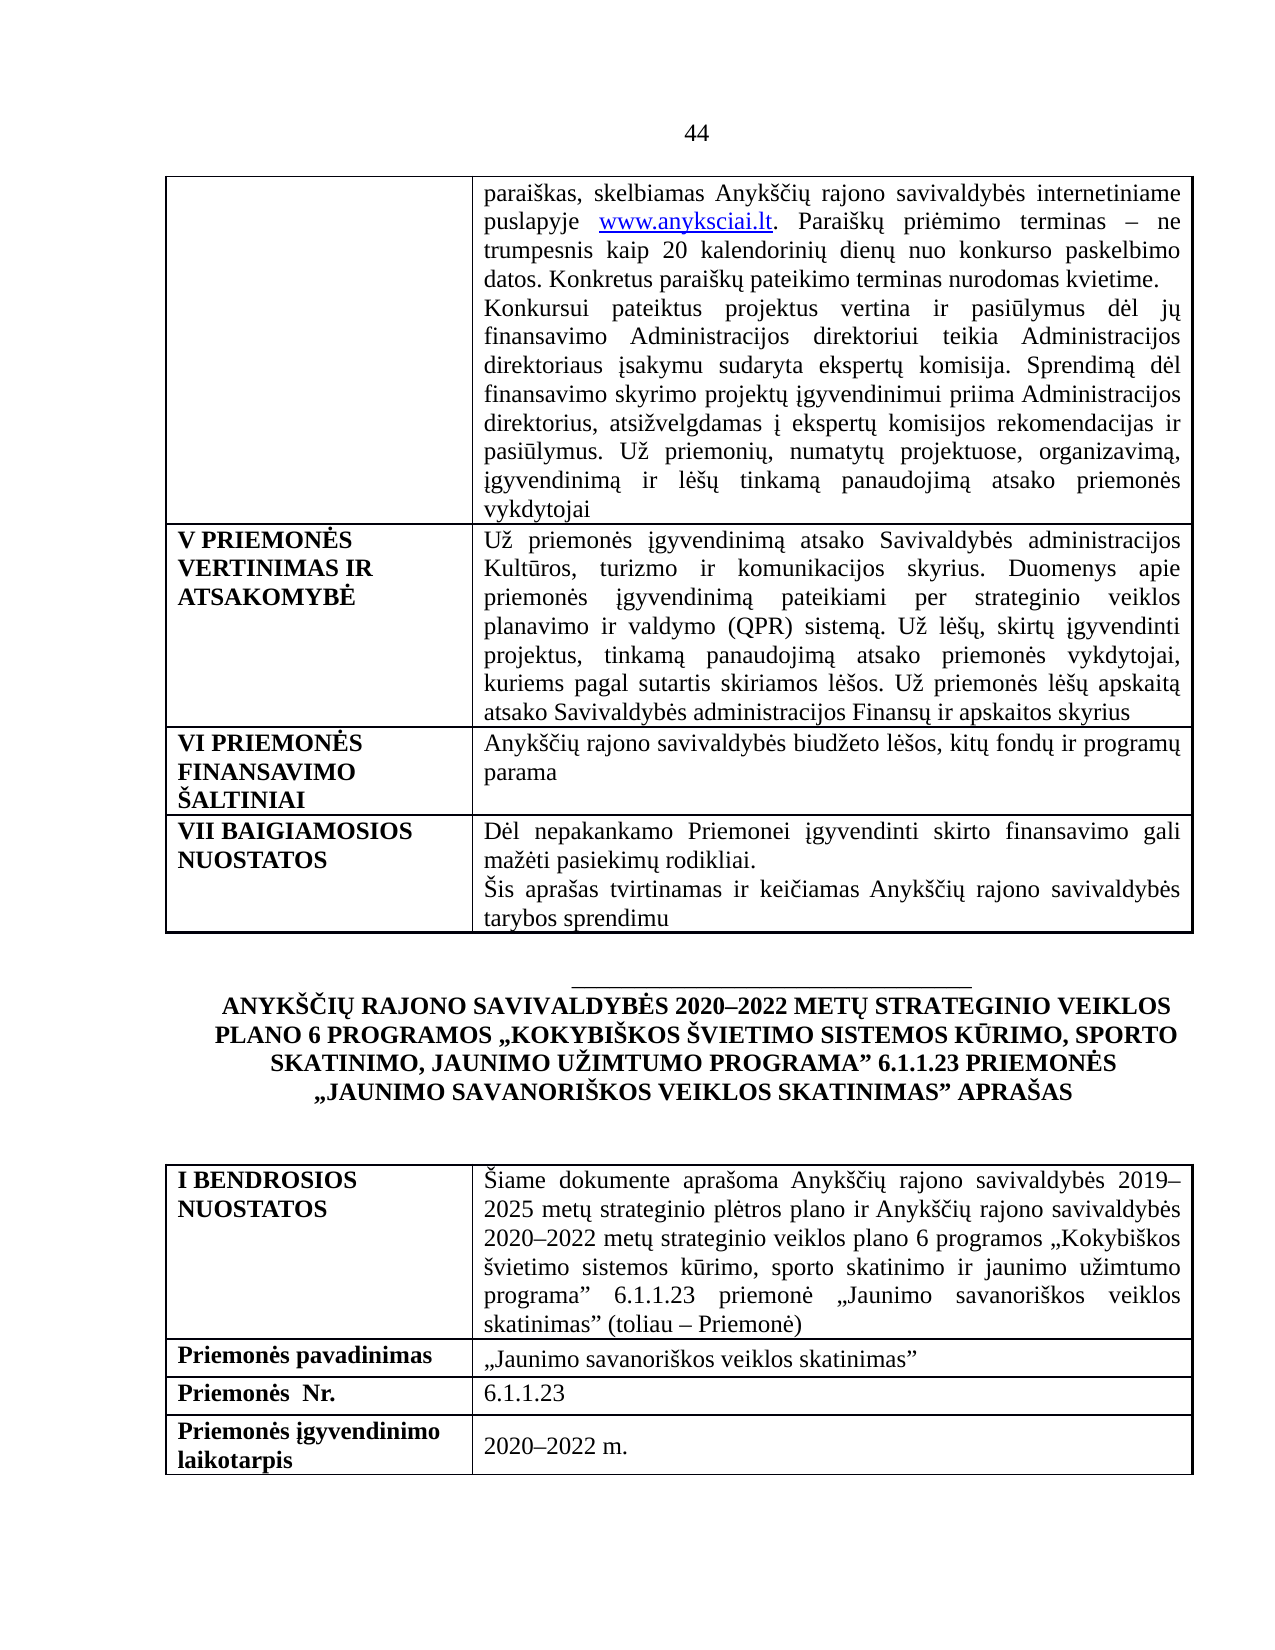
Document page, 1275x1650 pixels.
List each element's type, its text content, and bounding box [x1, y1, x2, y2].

table_cell „Jaunimo savanoriškos veiklos skatinimasˮ [473, 1340, 1191, 1376]
text „JAUNIMO SAVANORIŠKOS VEIKLOS SKATINIMAS” APRAŠAS [177, 1077, 1216, 1106]
text ________________________________ [327, 962, 1216, 991]
table_header I BENDROSIOS NUOSTATOS [167, 1166, 472, 1338]
table_cell 6.1.1.23 [473, 1378, 1191, 1414]
table_header Šiame dokumente aprašoma Anykščių rajono savivaldybės 2019–2025 metų strateginio plėtros plano ir Anykščių rajono savivaldybės 2020–2022 metų strateginio veiklos plano 6 programos „Kokybiškos švietimo sistemos kūrimo, sporto skatinimo ir jaunimo užimtumo programaˮ 6.1.1.23 priemonė „Jaunimo savanoriškos veiklos skatinimasˮ (toliau – Priemonė) [473, 1166, 1191, 1338]
text PLANO 6 PROGRAMOS „KOKYBIŠKOS ŠVIETIMO SISTEMOS KŪRIMO, SPORTO SKATINIMO, JAUNIMO UŽIMTUMO PROGRAMAˮ 6.1.1.23 PRIEMONĖS [177, 1020, 1216, 1077]
table_cell Priemonės pavadinimas [167, 1340, 472, 1376]
table_cell Priemonės Nr. [167, 1378, 472, 1414]
table_cell Anykščių rajono savivaldybės biudžeto lėšos, kitų fondų ir programų parama [473, 728, 1191, 814]
table_cell [167, 177, 472, 523]
table_cell Dėl nepakankamo Priemonei įgyvendinti skirto finansavimo gali mažėti pasiekimų rodikliai. Šis aprašas tvirtinamas ir keičiamas Anykščių rajono savivaldybės tarybos sprendimu [473, 816, 1191, 931]
table_cell 2020–2022 m. [473, 1416, 1191, 1474]
table_cell Priemonės įgyvendinimo laikotarpis [167, 1416, 472, 1474]
table_cell Už priemonės įgyvendinimą atsako Savivaldybės administracijos Kultūros, turizmo ir komunikacijos skyrius. Duomenys apie priemonės įgyvendinimą pateikiami per strateginio veiklos planavimo ir valdymo (QPR) sistemą. Už lėšų, skirtų įgyvendinti projektus, tinkamą panaudojimą atsako priemonės vykdytojai, kuriems pagal sutartis skiriamos lėšos. Už priemonės lėšų apskaitą atsako Savivaldybės administracijos Finansų ir apskaitos skyrius [473, 525, 1191, 726]
table_cell paraiškas, skelbiamas Anykščių rajono savivaldybės internetiniame puslapyje www.anyksciai.lt. Paraiškų priėmimo terminas – ne trumpesnis kaip 20 kalendorinių dienų nuo konkurso paskelbimo datos. Konkretus paraiškų pateikimo terminas nurodomas kvietime. Konkursui pateiktus projektus vertina ir pasiūlymus dėl jų finansavimo Administracijos direktoriui teikia Administracijos direktoriaus įsakymu sudaryta ekspertų komisija. Sprendimą dėl finansavimo skyrimo projektų įgyvendinimui priima Administracijos direktorius, atsižvelgdamas į ekspertų komisijos rekomendacijas ir pasiūlymus. Už priemonių, numatytų projektuose, organizavimą, įgyvendinimą ir lėšų tinkamą panaudojimą atsako priemonės vykdytojai [473, 177, 1191, 523]
table_cell VII BAIGIAMOSIOS NUOSTATOS [167, 816, 472, 931]
table_cell V PRIEMONĖS VERTINIMAS IR ATSAKOMYBĖ [167, 525, 472, 726]
text ANYKŠČIŲ RAJONO SAVIVALDYBĖS 2020–2022 METŲ STRATEGINIO VEIKLOS [177, 991, 1216, 1020]
table_cell VI PRIEMONĖS FINANSAVIMO ŠALTINIAI [167, 728, 472, 814]
